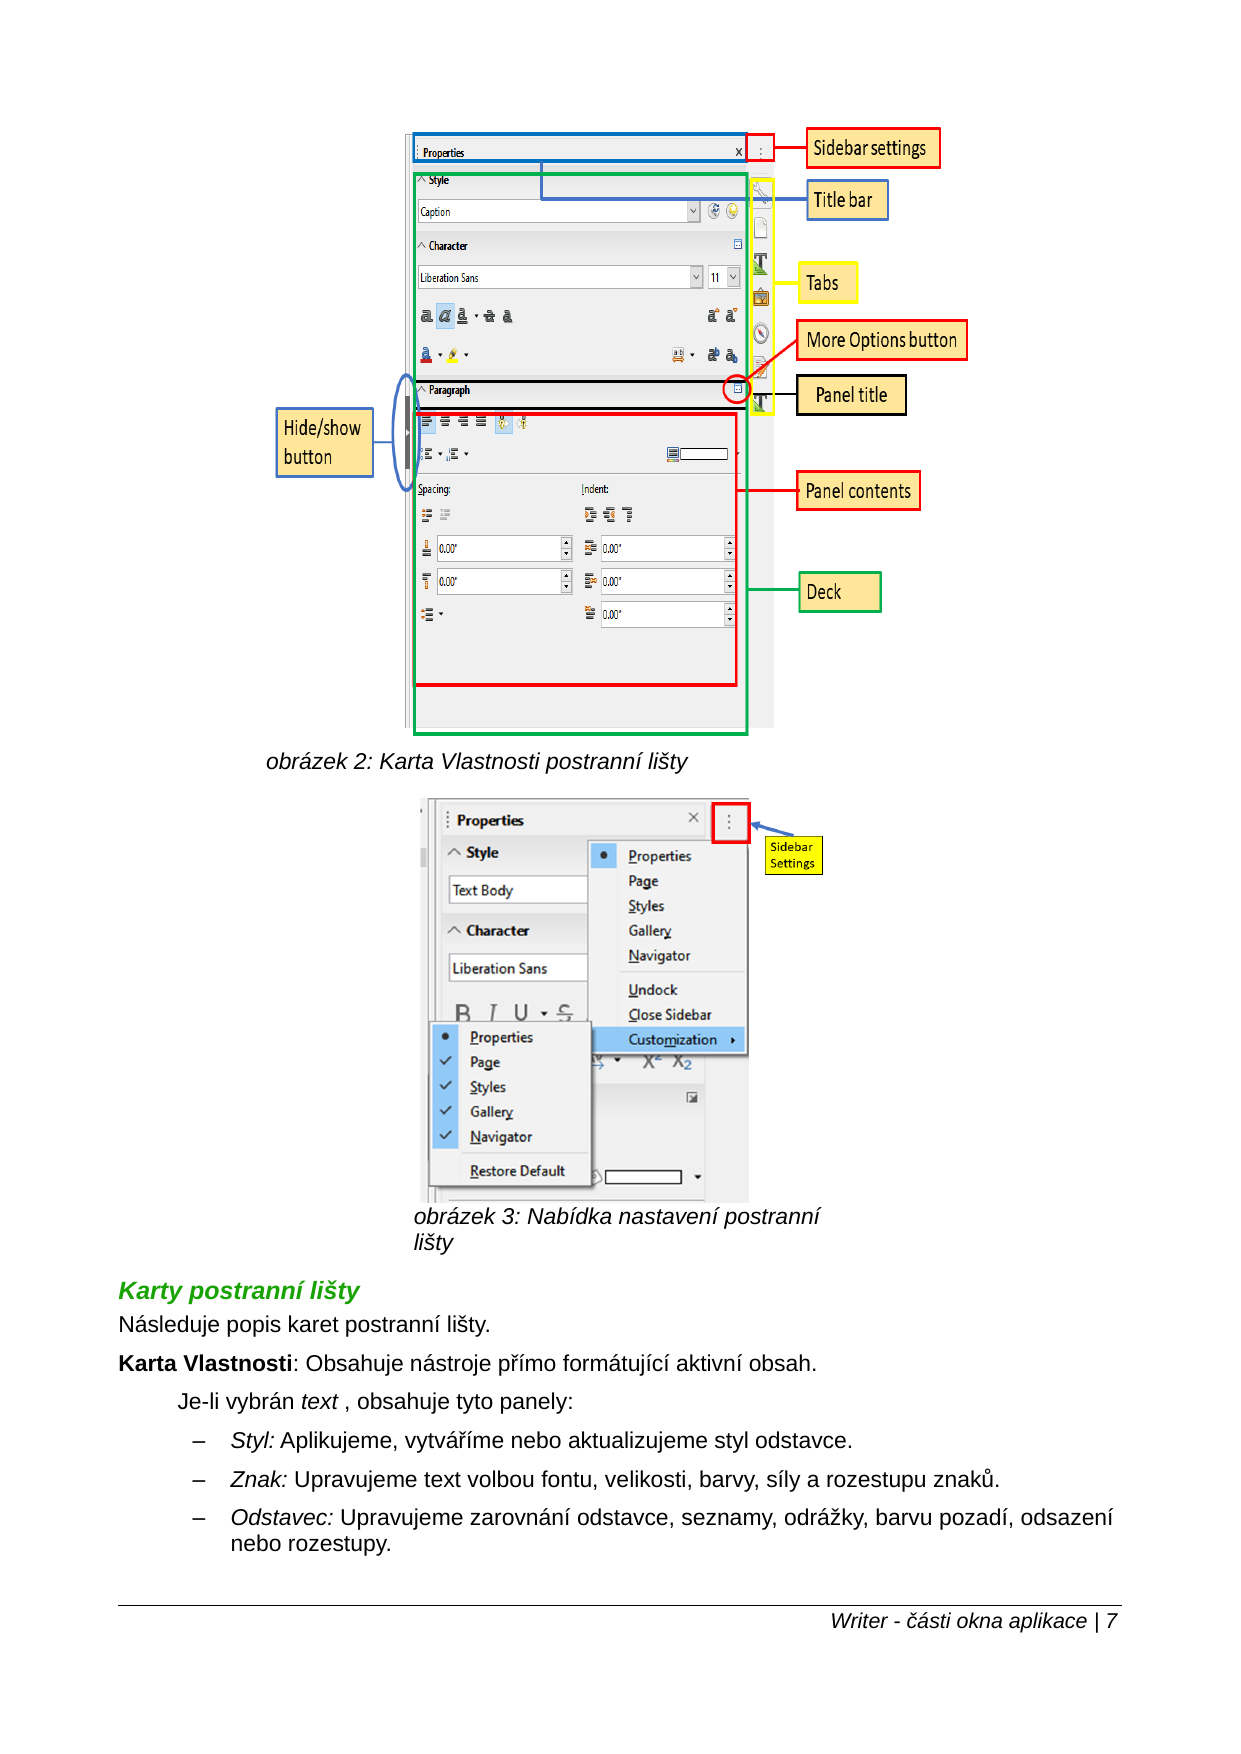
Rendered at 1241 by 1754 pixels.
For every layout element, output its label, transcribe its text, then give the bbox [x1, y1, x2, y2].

text Karta Vlastnosti: Obsahuje nástroje přímo formátující aktivní obsah. [118, 1349, 1122, 1376]
list Následuje popis karet postranní lišty. [118, 1311, 1122, 1337]
list Styl: Aplikujeme, vytváříme nebo aktualizujeme styl odstavce. [192, 1427, 1122, 1453]
text obrázek 2: Karta Vlastnosti postranní lišty [266, 749, 974, 774]
picture [265, 118, 975, 749]
text Je-li vybrán text , obsahuje tyto panely: [177, 1388, 1122, 1415]
subtitle Karty postranní lišty [118, 1276, 1122, 1305]
list Odstavec: Upravujeme zarovnání odstavce, seznamy, odrážky, barvu pozadí, odsazení nebo rozestupy. [192, 1504, 1122, 1557]
list Znak: Upravujeme text volbou fontu, velikosti, barvy, síly a rozestupu znaků. [192, 1466, 1122, 1492]
text obrázek 3: Nabídka nastavení postranní lišty [413, 1203, 827, 1255]
picture [413, 798, 827, 1203]
